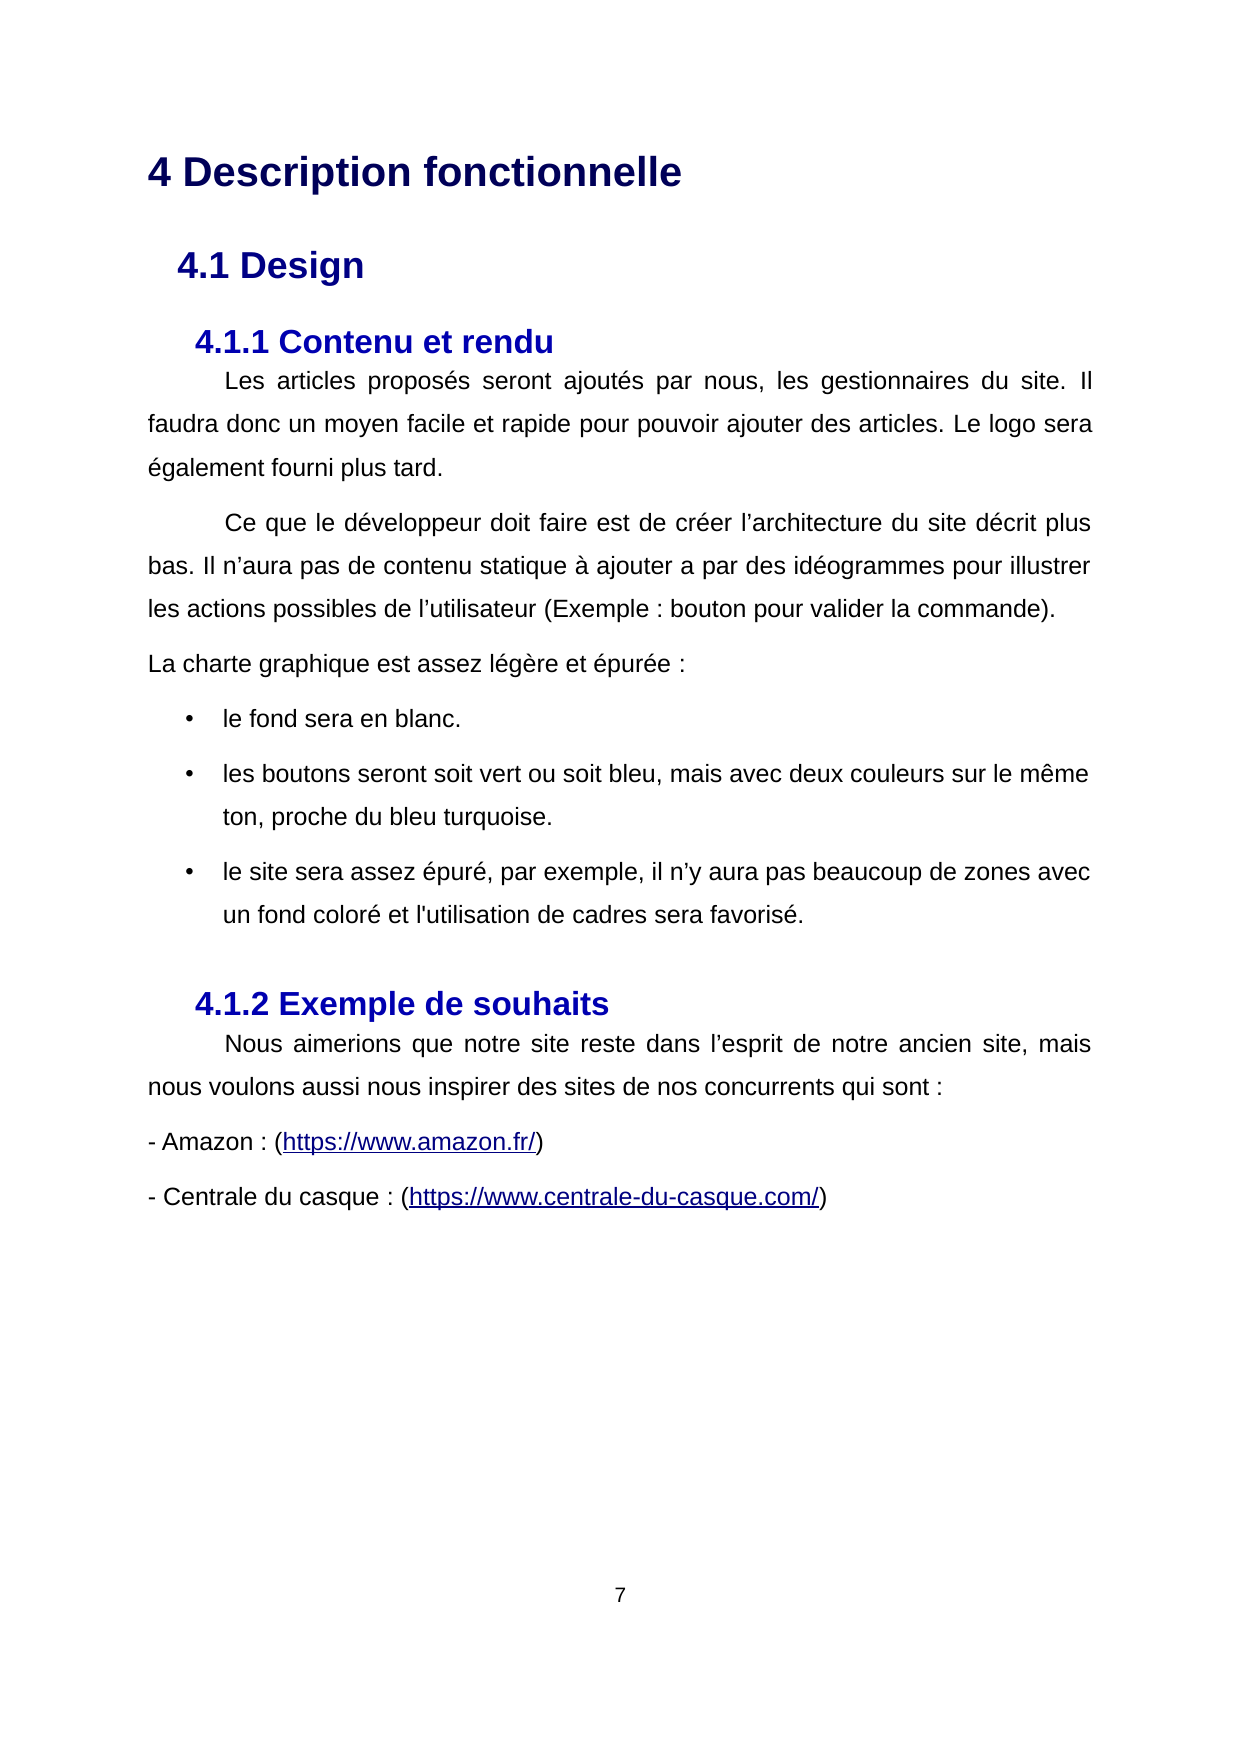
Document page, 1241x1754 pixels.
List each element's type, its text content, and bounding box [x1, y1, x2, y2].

list le fond sera en blanc. [185, 703, 1093, 732]
list les boutons seront soit vert ou soit bleu, mais avec deux couleurs sur le même ton, proche du bleu turquoise. [185, 758, 1093, 831]
text Les articles proposés seront ajoutés par nous, les gestionnaires du site. Il faudra donc un moyen facile et rapide pour pouvoir ajouter des articles. Le logo sera également fourni plus tard. [148, 366, 1093, 481]
subtitle Exemple de souhaits [148, 984, 1093, 1023]
list le site sera assez épuré, par exemple, il n’y aura pas beaucoup de zones avec un fond coloré et l'utilisation de cadres sera favorisé. [185, 857, 1093, 929]
subtitle Description fonctionnelle [148, 148, 1093, 196]
text La charte graphique est assez légère et épurée : [148, 649, 1093, 677]
text Nous aimerions que notre site reste dans l’esprit de notre ancien site, mais nous voulons aussi nous inspirer des sites de nos concurrents qui sont : [148, 1029, 1093, 1101]
text Ce que le développeur doit faire est de créer l’architecture du site décrit plus bas. Il n’aura pas de contenu statique à ajouter a par des idéogrammes pour illustrer les actions possibles de l’utilisateur (Exemple : bouton pour valider la commande). [148, 507, 1093, 622]
text - Centrale du casque : (https://www.centrale-du-casque.com/) [148, 1182, 1093, 1210]
text - Amazon : (https://www.amazon.fr/) [148, 1127, 1093, 1155]
subtitle Contenu et rendu [148, 322, 1093, 360]
subtitle Design [148, 243, 1093, 287]
